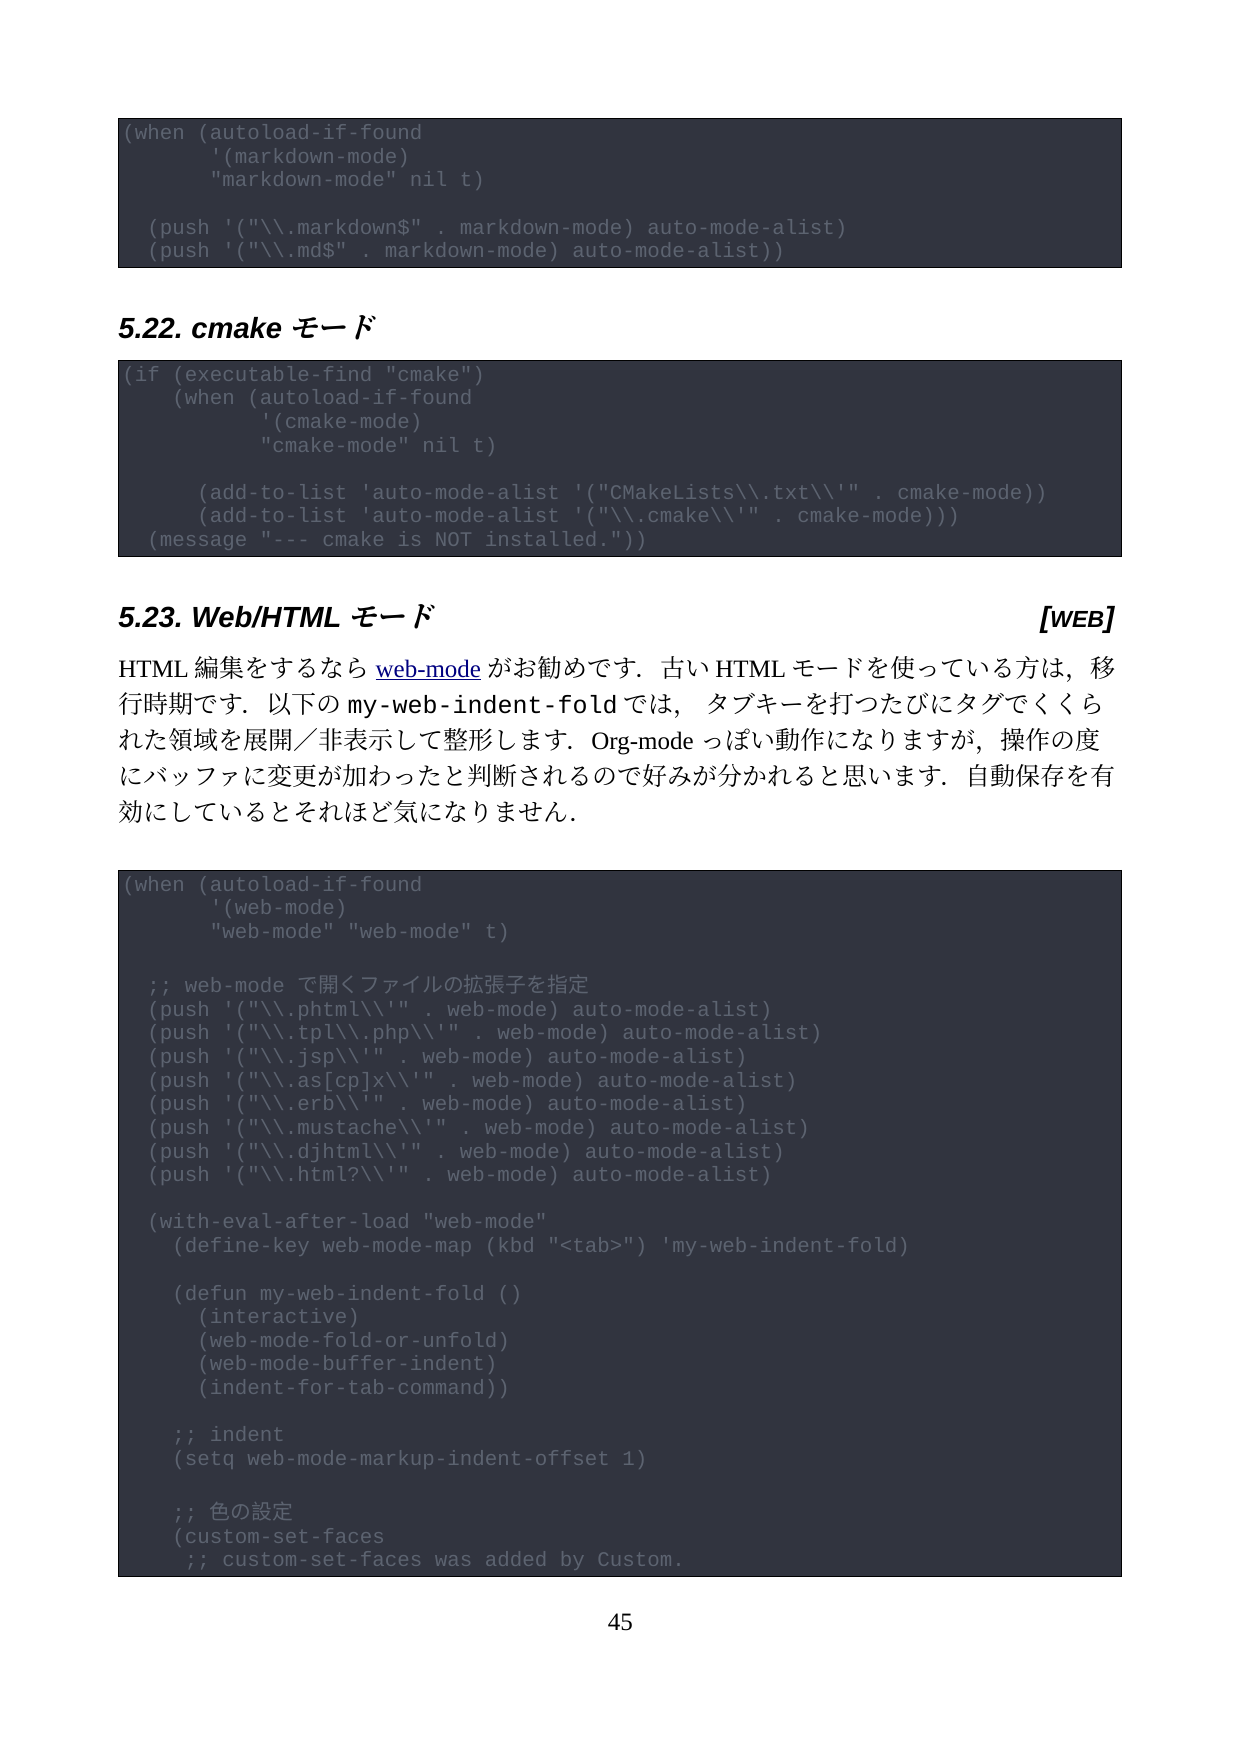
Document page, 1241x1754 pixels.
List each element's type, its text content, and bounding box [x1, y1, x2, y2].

text (setq web-mode-markup-indent-offset 1) [119, 1444, 1121, 1468]
text (push '("\\.tpl\\.php\\'" . web-mode) auto-mode-alist) [119, 1018, 1121, 1042]
text (custom-set-faces [119, 1522, 1121, 1545]
text '(markdown-mode) [119, 142, 1121, 165]
text "cmake-mode" nil t) [119, 431, 1121, 454]
text (indent-for-tab-command)) [119, 1373, 1121, 1397]
text (add-to-list 'auto-mode-alist '("CMakeLists\\.txt\\'" . cmake-mode)) [119, 478, 1121, 502]
text (push '("\\.as[cp]x\\'" . web-mode) auto-mode-alist) [119, 1066, 1121, 1089]
text (with-eval-after-load "web-mode" [119, 1208, 1121, 1231]
text (web-mode-fold-or-unfold) [119, 1326, 1121, 1349]
text "web-mode" "web-mode" t) [119, 917, 1121, 941]
subtitle cmakeモード [118, 305, 1122, 347]
text (push '("\\.jsp\\'" . web-mode) auto-mode-alist) [119, 1042, 1121, 1066]
text (push '("\\.html?\\'" . web-mode) auto-mode-alist) [119, 1160, 1121, 1184]
text ;; custom-set-faces was added by Custom. [119, 1545, 1121, 1576]
text (if (executable-find "cmake") [119, 361, 1121, 383]
text (push '("\\.md$" . markdown-mode) auto-mode-alist)) [119, 236, 1121, 267]
text (push '("\\.mustache\\'" . web-mode) auto-mode-alist) [119, 1113, 1121, 1137]
text (add-to-list 'auto-mode-alist '("\\.cmake\\'" . cmake-mode))) [119, 502, 1121, 525]
subtitle Web/HTMLモード [web] [118, 594, 1122, 636]
text (when (autoload-if-found [119, 871, 1121, 893]
text (push '("\\.markdown$" . markdown-mode) auto-mode-alist) [119, 213, 1121, 236]
text (push '("\\.phtml\\'" . web-mode) auto-mode-alist) [119, 995, 1121, 1018]
text (defun my-web-indent-fold () [119, 1278, 1121, 1302]
text (push '("\\.erb\\'" . web-mode) auto-mode-alist) [119, 1089, 1121, 1113]
text "markdown-mode" nil t) [119, 165, 1121, 189]
text ;; 色の設定 [119, 1491, 1121, 1522]
text HTML編集をするなら web-mode がお勧めです．古いHTMLモードを使っている方は，移行時期です．以下の my-web-indent-fold では， タブキーを打つたびにタグでくくられた領域を展開／非表示して整形します．Org-mode っぽい動作になりますが，操作の度にバッファに変更が加わったと判断されるので好みが分かれると思います．自動保存を有効にしているとそれほど気になりません． [118, 648, 1122, 857]
text ;; web-mode で開くファイルの拡張子を指定 [119, 964, 1121, 995]
text (when (autoload-if-found [119, 119, 1121, 142]
text '(cmake-mode) [119, 407, 1121, 431]
text (define-key web-mode-map (kbd "<tab>") 'my-web-indent-fold) [119, 1231, 1121, 1255]
text (push '("\\.djhtml\\'" . web-mode) auto-mode-alist) [119, 1137, 1121, 1160]
text ;; indent [119, 1420, 1121, 1444]
text (interactive) [119, 1302, 1121, 1326]
text '(web-mode) [119, 893, 1121, 917]
text (web-mode-buffer-indent) [119, 1349, 1121, 1373]
text (when (autoload-if-found [119, 383, 1121, 407]
text (message "--- cmake is NOT installed.")) [119, 525, 1121, 556]
